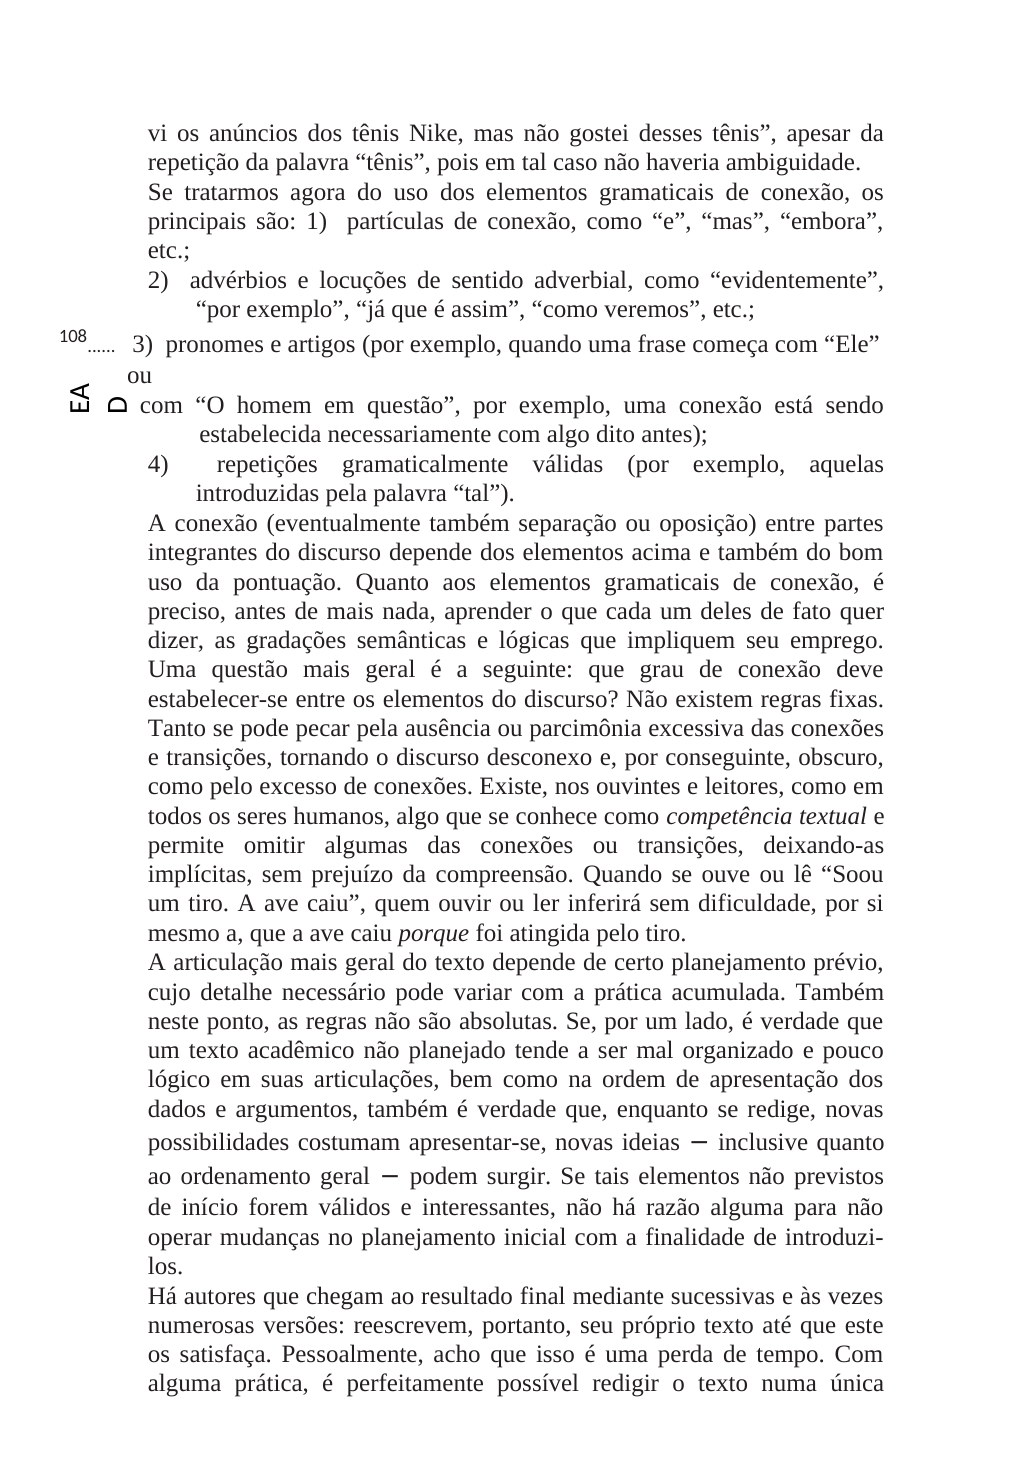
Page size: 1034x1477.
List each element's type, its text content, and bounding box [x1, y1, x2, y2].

text 108...... 3) pronomes e artigos (por exemplo, quando uma frase começa com “Ele” ou [59, 324, 886, 389]
text vi os anúncios dos tênis Nike, mas não gostei desses tênis”, apesar da repetição da palavra “tênis”, pois em tal caso não haveria ambiguidade. [148, 118, 885, 176]
text A conexão (eventualmente também separação ou oposição) entre partes integrantes do discurso depende dos elementos acima e também do bom uso da pontuação. Quanto aos elementos gramaticais de conexão, é preciso, antes de mais nada, aprender o que cada um deles de fato quer dizer, as gradações semânticas e lógicas que impliquem seu emprego. Uma questão mais geral é a seguinte: que grau de conexão deve estabelecer-se entre os elementos do discurso? Não existem regras fixas. Tanto se pode pecar pela ausência ou parcimônia excessiva das conexões e transições, tornando o discurso desconexo e, por conseguinte, obscuro, como pelo excesso de conexões. Existe, nos ouvintes e leitores, como em todos os seres humanos, algo que se conhece como competência textual e permite omitir algumas das conexões ou transições, deixando-as implícitas, sem prejuízo da compreensão. Quando se ouve ou lê “Soou um tiro. A ave caiu”, quem ouvir ou ler inferirá sem dificuldade, por si mesmo a, que a ave caiu porque foi atingida pelo tiro. [148, 508, 885, 947]
text Há autores que chegam ao resultado final mediante sucessivas e às vezes numerosas versões: reescrevem, portanto, seu próprio texto até que este os satisfaça. Pessoalmente, acho que isso é uma perda de tempo. Com alguma prática, é perfeitamente possível redigir o texto numa única [148, 1281, 885, 1397]
text com “O homem em questão”, por exemplo, uma conexão está sendo estabelecida necessariamente com algo dito antes); [59, 390, 885, 448]
text Se tratarmos agora do uso dos elementos gramaticais de conexão, os principais são: 1) partículas de conexão, como “e”, “mas”, “embora”, etc.; [148, 177, 885, 264]
text A articulação mais geral do texto depende de certo planejamento prévio, cujo detalhe necessário pode variar com a prática acumulada. Também neste ponto, as regras não são absolutas. Se, por um lado, é verdade que um texto acadêmico não planejado tende a ser mal organizado e pouco lógico em suas articulações, bem como na ordem de apresentação dos dados e argumentos, também é verdade que, enquanto se redige, novas possibilidades costumam apresentar-se, novas ideias − inclusive quanto ao ordenamento geral − podem surgir. Se tais elementos não previstos de início forem válidos e interessantes, não há razão alguma para não operar mudanças no planejamento inicial com a finalidade de introduzi-los. [148, 947, 885, 1280]
text 4) repetições gramaticalmente válidas (por exemplo, aquelas introduzidas pela palavra “tal”). [148, 449, 885, 507]
text 2) advérbios e locuções de sentido adverbial, como “evidentemente”, “por exemplo”, “já que é assim”, “como veremos”, etc.; [148, 265, 885, 323]
